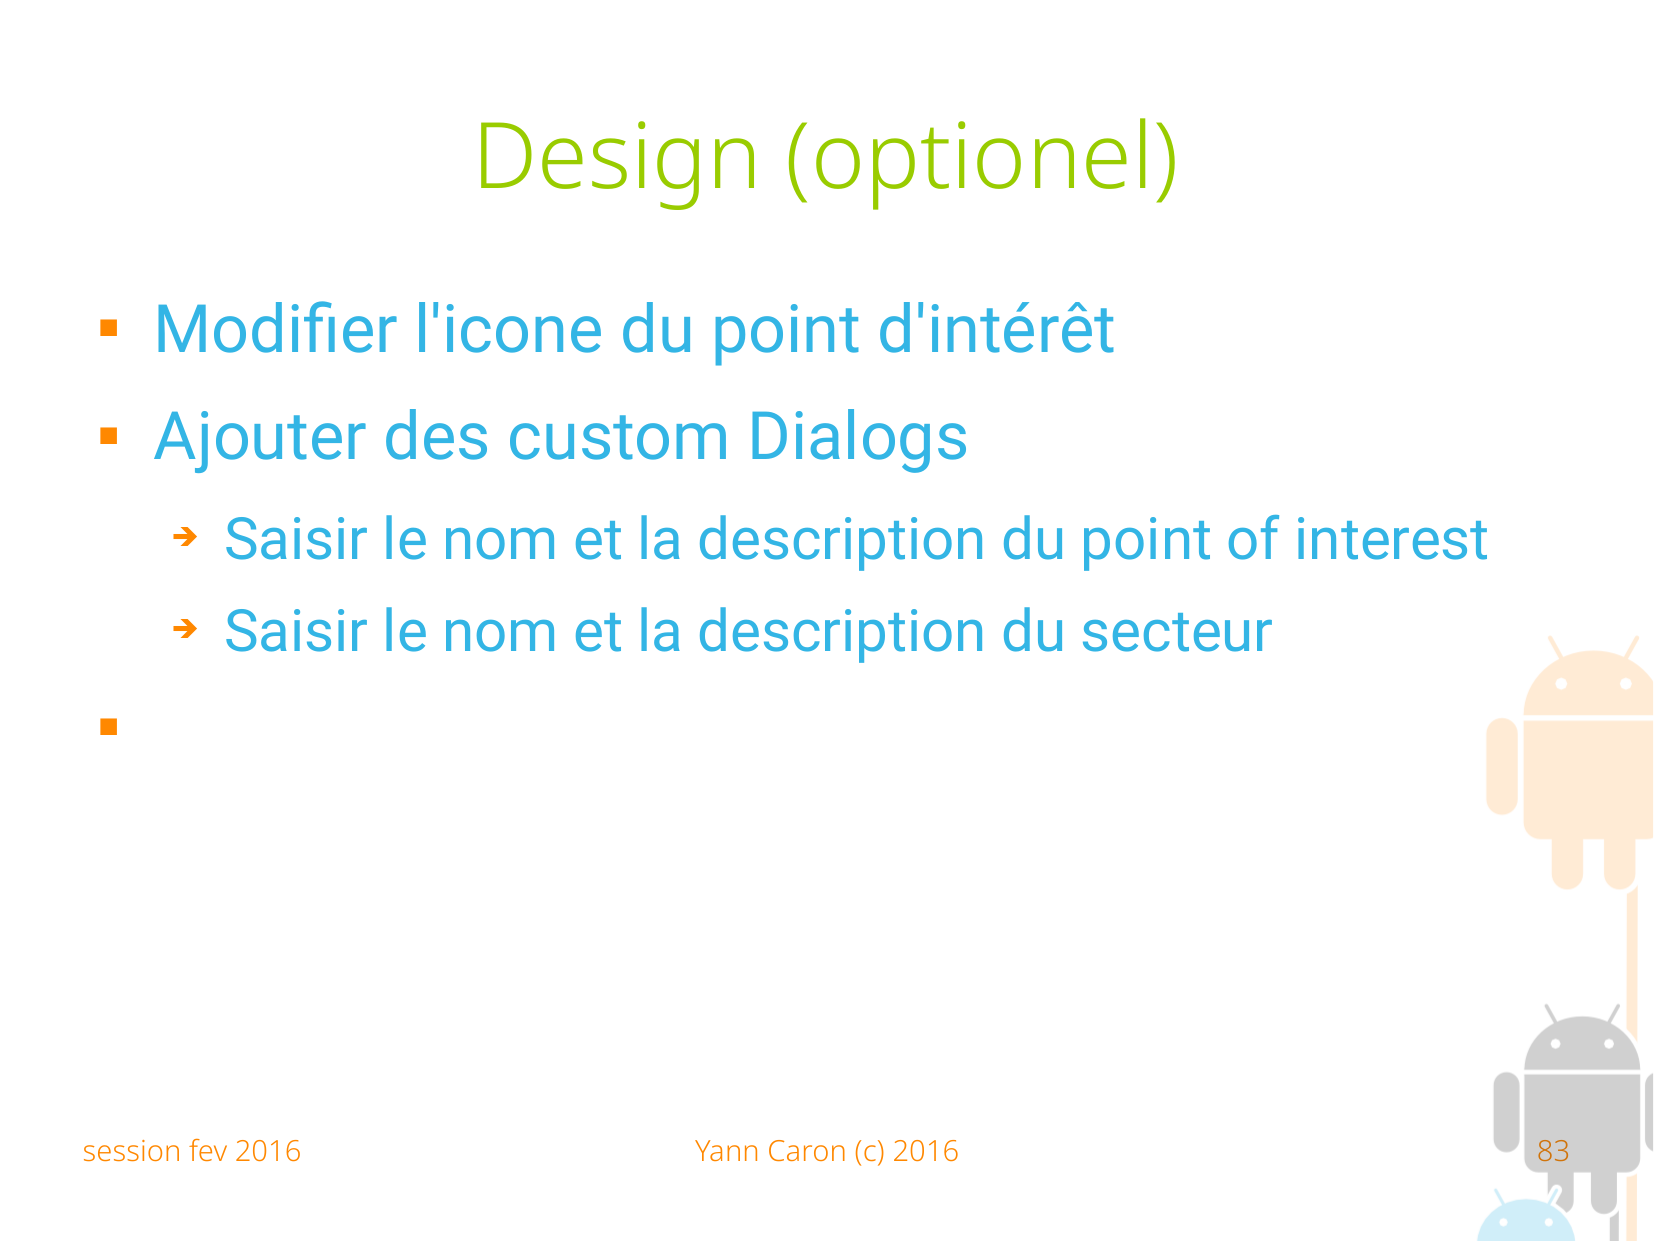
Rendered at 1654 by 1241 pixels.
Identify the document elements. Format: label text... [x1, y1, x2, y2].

title Design (optionel) [82, 49, 1571, 257]
list Modifier l'icone du point d'intérêt Ajouter des custom Dialogs Saisir le nom et la description du point of interest Saisir le nom et la description du secteur [82, 290, 1571, 1010]
picture [240, 423, 1654, 1241]
